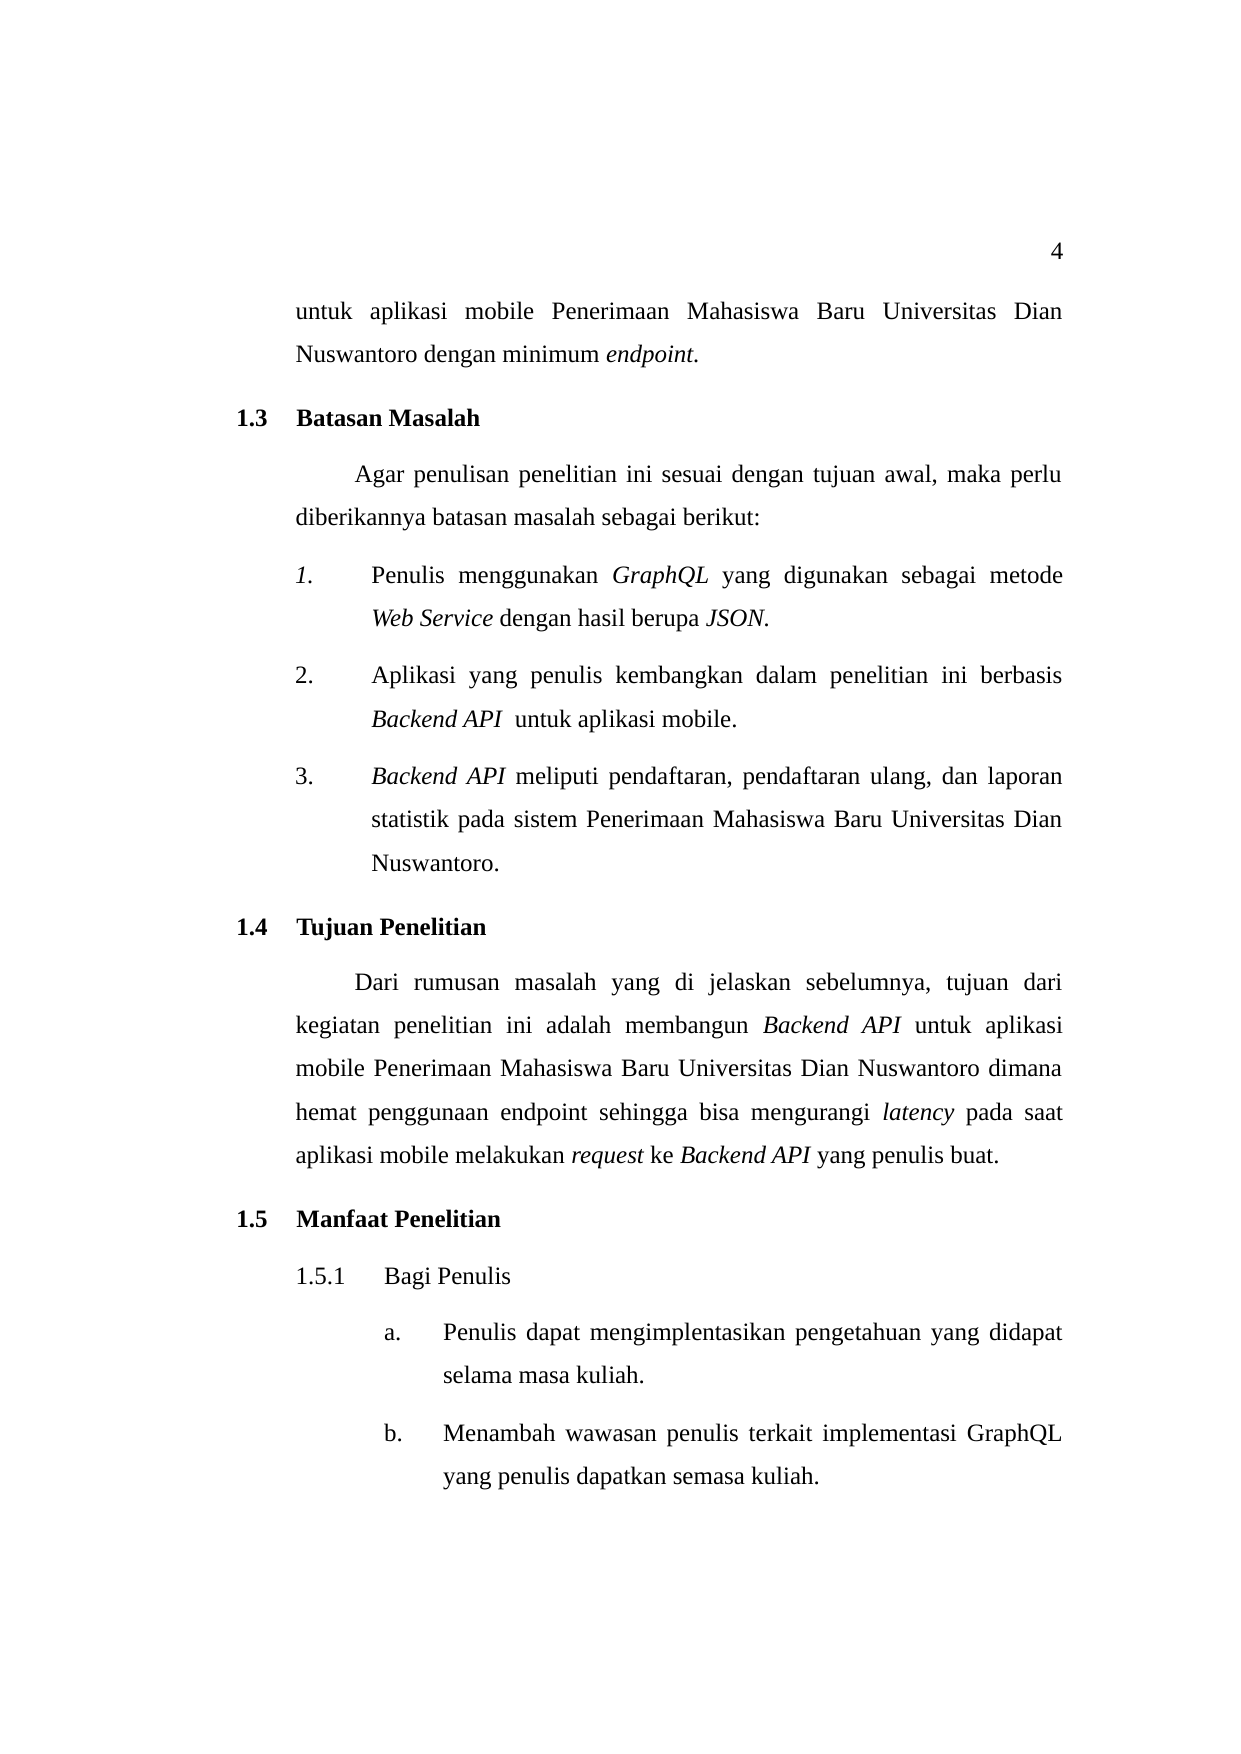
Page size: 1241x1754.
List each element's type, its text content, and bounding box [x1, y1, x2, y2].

subtitle Manfaat Penelitian [236, 1204, 1063, 1232]
subtitle Tujuan Penelitian [236, 912, 1063, 940]
subtitle Penulis dapat mengimplentasikan pengetahuan yang didapat selama masa kuliah. [384, 1317, 1063, 1389]
subtitle Dari rumusan masalah yang di jelaskan sebelumnya, tujuan dari kegiatan penelitian ini adalah membangun Backend API untuk aplikasi mobile Penerimaan Mahasiswa Baru Universitas Dian Nuswantoro dimana hemat penggunaan endpoint sehingga bisa mengurangi latency pada saat aplikasi mobile melakukan request ke Backend API yang penulis buat. [295, 967, 1063, 1168]
subtitle Backend API meliputi pendaftaran, pendaftaran ulang, dan laporan statistik pada sistem Penerimaan Mahasiswa Baru Universitas Dian Nuswantoro. [295, 761, 1063, 876]
subtitle Aplikasi yang penulis kembangkan dalam penelitian ini berbasis Backend API untuk aplikasi mobile. [295, 661, 1063, 732]
subtitle untuk aplikasi mobile Penerimaan Mahasiswa Baru Universitas Dian Nuswantoro dengan minimum endpoint. [295, 296, 1063, 368]
subtitle Batasan masalah [236, 403, 1063, 432]
subtitle Penulis menggunakan GraphQL yang digunakan sebagai metode Web Service dengan hasil berupa JSON. [295, 560, 1063, 632]
subtitle Menambah wawasan penulis terkait implementasi GraphQL yang penulis dapatkan semasa kuliah. [384, 1418, 1063, 1490]
subtitle Bagi Penulis [295, 1261, 1063, 1290]
subtitle Agar penulisan penelitian ini sesuai dengan tujuan awal, maka perlu diberikannya batasan masalah sebagai berikut: [295, 459, 1063, 531]
